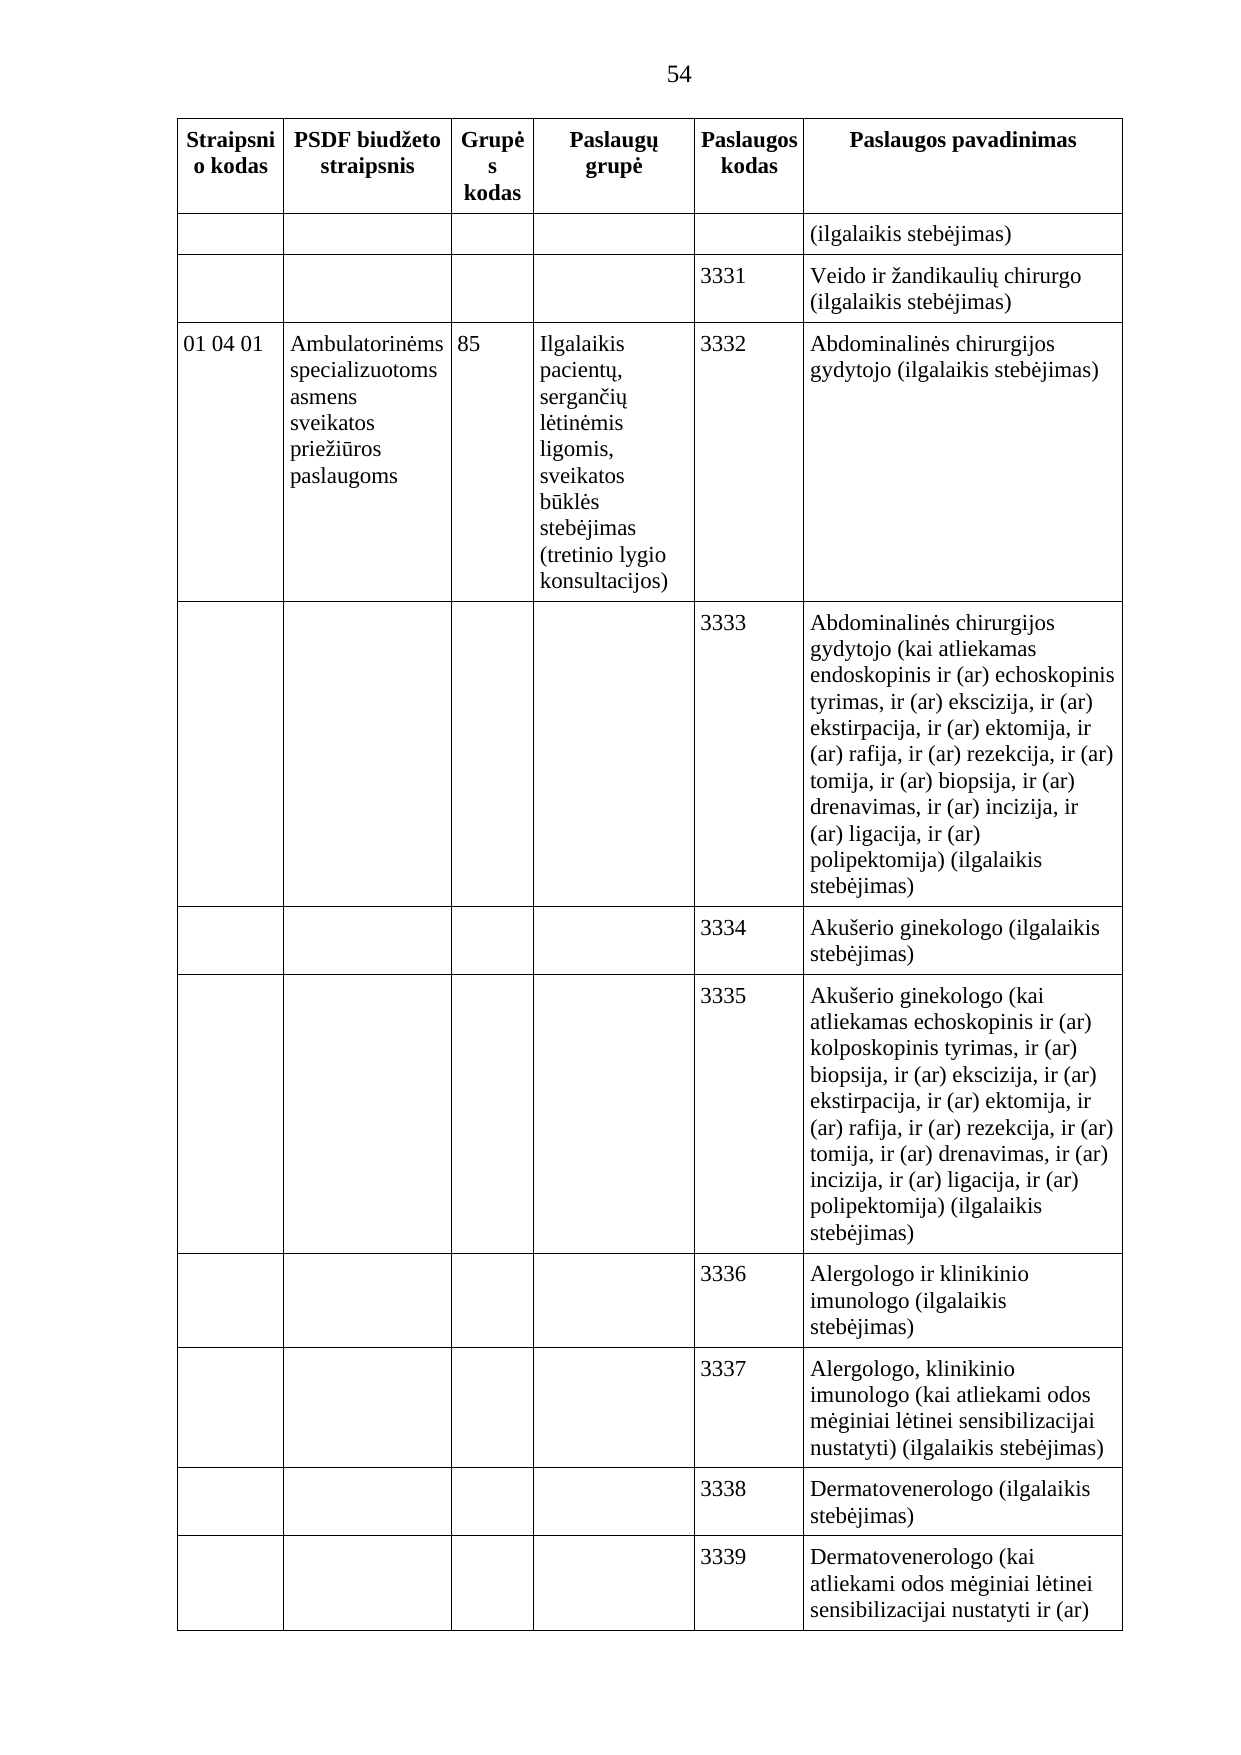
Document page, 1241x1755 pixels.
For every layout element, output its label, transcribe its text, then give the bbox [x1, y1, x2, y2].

table_cell [452, 1254, 533, 1347]
table_header Straipsnio kodas [178, 119, 283, 212]
table_cell [452, 1348, 533, 1467]
table_cell Alergologo, klinikinio imunologo (kai atliekami odos mėginiai lėtinei sensibilizacijai nustatyti) (ilgalaikis stebėjimas) [804, 1348, 1122, 1467]
table_cell Ambulatorinėms specializuotoms asmens sveikatos priežiūros paslaugoms [284, 323, 451, 601]
table_cell [452, 1468, 533, 1535]
table_cell 3333 [695, 602, 803, 906]
table_cell [534, 1348, 694, 1467]
table_cell Alergologo ir klinikinio imunologo (ilgalaikis stebėjimas) [804, 1254, 1122, 1347]
table_cell Veido ir žandikaulių chirurgo (ilgalaikis stebėjimas) [804, 255, 1122, 322]
table_cell [284, 255, 451, 322]
table_cell 3338 [695, 1468, 803, 1535]
table_cell [178, 975, 283, 1252]
table_cell 3336 [695, 1254, 803, 1347]
table_cell Ilgalaikis pacientų, sergančių lėtinėmis ligomis, sveikatos būklės stebėjimas (tretinio lygio konsultacijos) [534, 323, 694, 601]
table_cell 3339 [695, 1536, 803, 1629]
table_cell 01 04 01 [178, 323, 283, 601]
table_cell [452, 1536, 533, 1629]
table_cell (ilgalaikis stebėjimas) [804, 214, 1122, 254]
table_header Paslaugos kodas [695, 119, 803, 212]
table_cell [284, 602, 451, 906]
table_cell [534, 907, 694, 974]
table_cell 3331 [695, 255, 803, 322]
table_cell [178, 214, 283, 254]
table_cell Abdominalinės chirurgijos gydytojo (kai atliekamas endoskopinis ir (ar) echoskopinis tyrimas, ir (ar) ekscizija, ir (ar) ekstirpacija, ir (ar) ektomija, ir (ar) rafija, ir (ar) rezekcija, ir (ar) tomija, ir (ar) biopsija, ir (ar) drenavimas, ir (ar) incizija, ir (ar) ligacija, ir (ar) polipektomija) (ilgalaikis stebėjimas) [804, 602, 1122, 906]
table_cell [178, 1254, 283, 1347]
table_cell [534, 602, 694, 906]
table_cell Akušerio ginekologo (ilgalaikis stebėjimas) [804, 907, 1122, 974]
table_cell [452, 214, 533, 254]
table_cell [452, 907, 533, 974]
table_cell [284, 907, 451, 974]
table_cell [534, 975, 694, 1252]
table_cell [178, 1468, 283, 1535]
table_cell [284, 975, 451, 1252]
table_cell [178, 1348, 283, 1467]
table_cell [284, 1254, 451, 1347]
table_header Paslaugų grupė [534, 119, 694, 212]
table_cell [178, 602, 283, 906]
table_cell 85 [452, 323, 533, 601]
table_cell [695, 214, 803, 254]
table_cell 3335 [695, 975, 803, 1252]
table_cell 3332 [695, 323, 803, 601]
table_cell [452, 975, 533, 1252]
table_cell [284, 1536, 451, 1629]
table_cell 3334 [695, 907, 803, 974]
table_cell [284, 1468, 451, 1535]
table_cell 3337 [695, 1348, 803, 1467]
table_cell Dermatovenerologo (ilgalaikis stebėjimas) [804, 1468, 1122, 1535]
table_cell [284, 1348, 451, 1467]
table_cell Akušerio ginekologo (kai atliekamas echoskopinis ir (ar) kolposkopinis tyrimas, ir (ar) biopsija, ir (ar) ekscizija, ir (ar) ekstirpacija, ir (ar) ektomija, ir (ar) rafija, ir (ar) rezekcija, ir (ar) tomija, ir (ar) drenavimas, ir (ar) incizija, ir (ar) ligacija, ir (ar) polipektomija) (ilgalaikis stebėjimas) [804, 975, 1122, 1252]
table_cell [534, 214, 694, 254]
table_cell [284, 214, 451, 254]
table_cell [534, 1254, 694, 1347]
table_cell [178, 1536, 283, 1629]
table_cell [534, 1536, 694, 1629]
table_cell [178, 907, 283, 974]
table_header Grupės kodas [452, 119, 533, 212]
table_header Paslaugos pavadinimas [804, 119, 1122, 212]
table_cell [534, 255, 694, 322]
table_cell [452, 602, 533, 906]
table_cell [452, 255, 533, 322]
table_cell [178, 255, 283, 322]
table_cell Abdominalinės chirurgijos gydytojo (ilgalaikis stebėjimas) [804, 323, 1122, 601]
table_cell Dermatovenerologo (kai atliekami odos mėginiai lėtinei sensibilizacijai nustatyti ir (ar) [804, 1536, 1122, 1629]
table_header PSDF biudžeto straipsnis [284, 119, 451, 212]
table_cell [534, 1468, 694, 1535]
